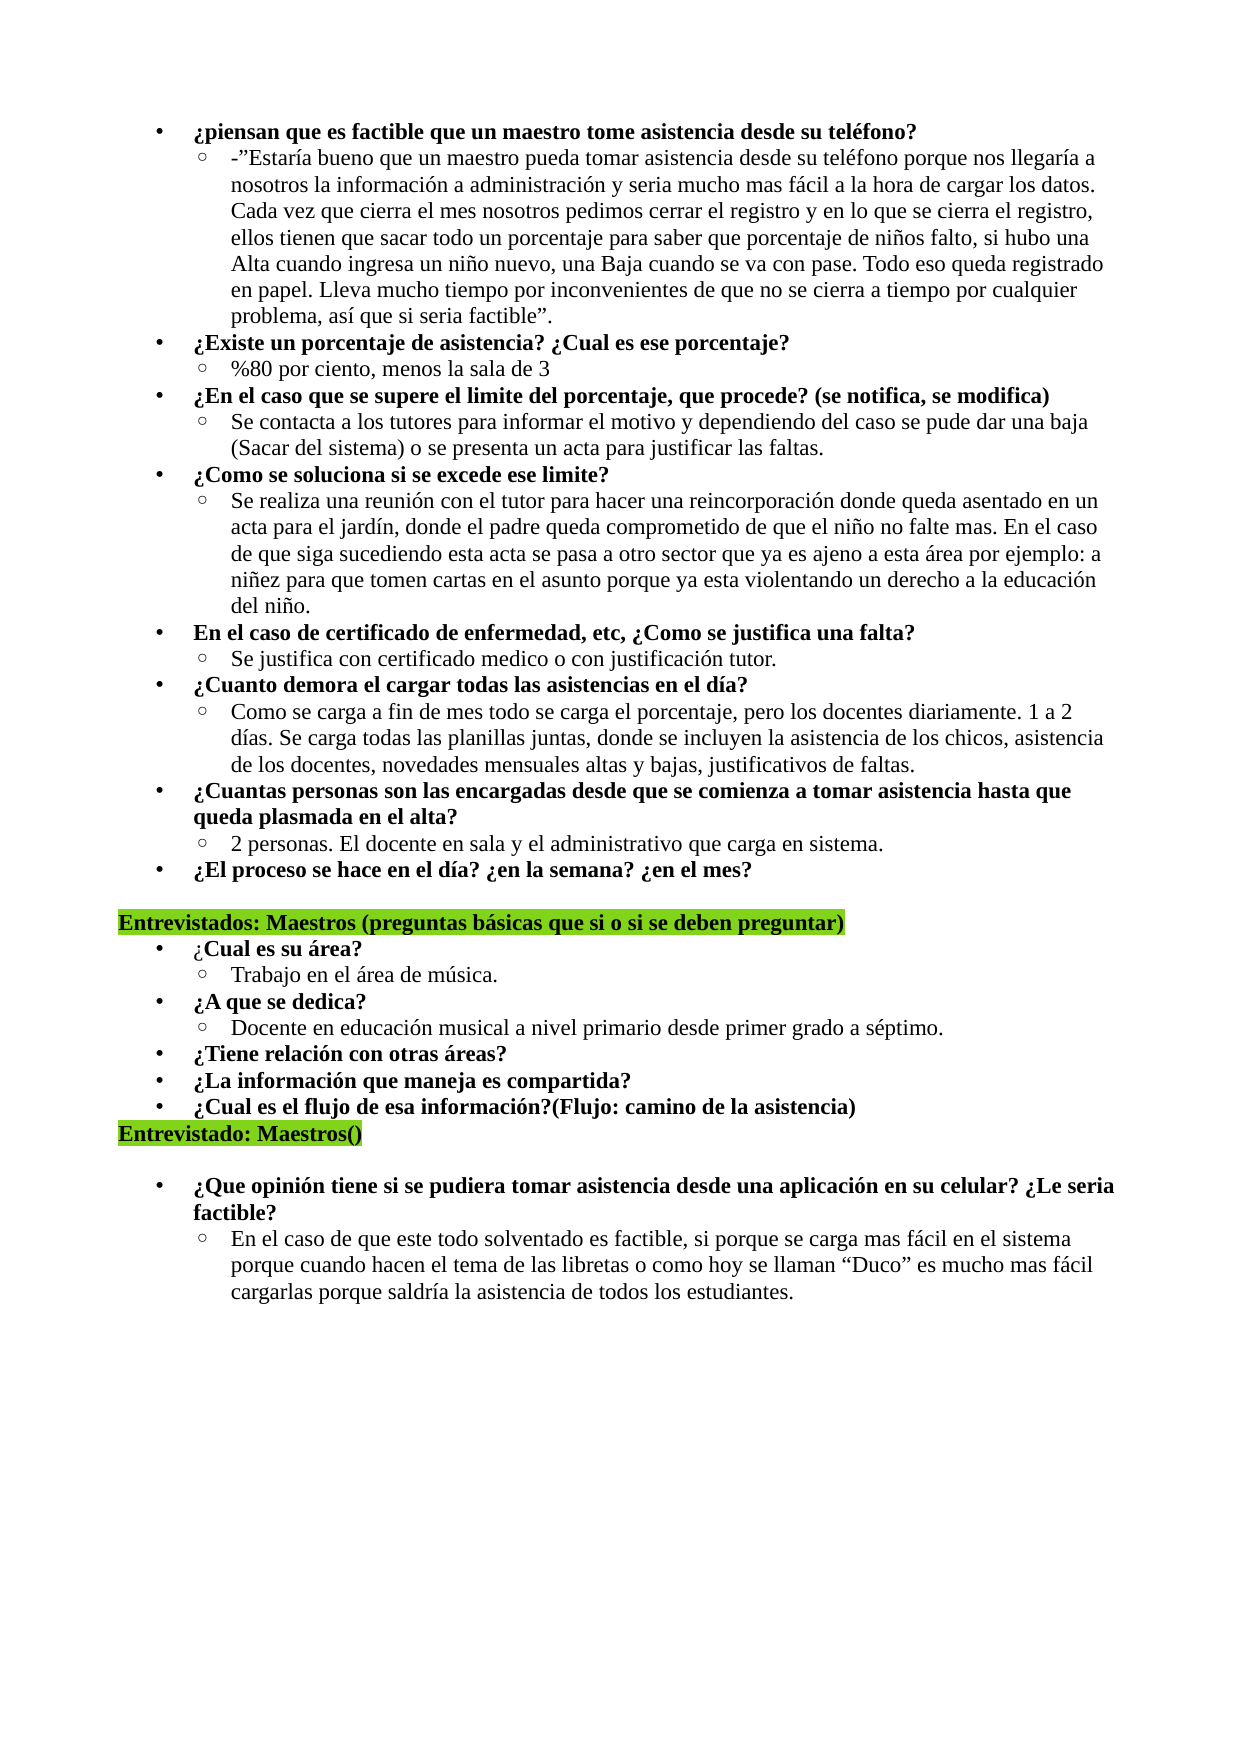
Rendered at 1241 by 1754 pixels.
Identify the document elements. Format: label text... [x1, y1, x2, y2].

list En el caso de certificado de enfermedad, etc, ¿Como se justifica una falta? [156, 619, 1122, 645]
list ¿El proceso se hace en el día? ¿en la semana? ¿en el mes? [156, 856, 1122, 882]
text Entrevistado: Maestros() [118, 1119, 1122, 1146]
list 2 personas. El docente en sala y el administrativo que carga en sistema. [193, 830, 1122, 856]
list Se realiza una reunión con el tutor para hacer una reincorporación donde queda asentado en un acta para el jardín, donde el padre queda comprometido de que el niño no falte mas. En el caso de que siga sucediendo esta acta se pasa a otro sector que ya es ajeno a esta área por ejemplo: a niñez para que tomen cartas en el asunto porque ya esta violentando un derecho a la educación del niño. [193, 487, 1122, 619]
list ¿Existe un porcentaje de asistencia? ¿Cual es ese porcentaje? [156, 329, 1122, 355]
list ¿En el caso que se supere el limite del porcentaje, que procede? (se notifica, se modifica) [156, 382, 1122, 408]
list ¿piensan que es factible que un maestro tome asistencia desde su teléfono? [156, 118, 1122, 144]
list Como se carga a fin de mes todo se carga el porcentaje, pero los docentes diariamente. 1 a 2 días. Se carga todas las planillas juntas, donde se incluyen la asistencia de los chicos, asistencia de los docentes, novedades mensuales altas y bajas, justificativos de faltas. [193, 698, 1122, 777]
list ¿Cual es su área? [156, 935, 1122, 961]
list ¿Que opinión tiene si se pudiera tomar asistencia desde una aplicación en su celular? ¿Le seria factible? [156, 1172, 1122, 1225]
text Entrevistados: Maestros (preguntas básicas que si o si se deben preguntar) [118, 909, 1122, 935]
list ¿Cuantas personas son las encargadas desde que se comienza a tomar asistencia hasta que queda plasmada en el alta? [156, 777, 1122, 830]
list Se contacta a los tutores para informar el motivo y dependiendo del caso se pude dar una baja (Sacar del sistema) o se presenta un acta para justificar las faltas. [193, 408, 1122, 461]
list ¿Como se soluciona si se excede ese limite? [156, 461, 1122, 487]
list En el caso de que este todo solventado es factible, si porque se carga mas fácil en el sistema porque cuando hacen el tema de las libretas o como hoy se llaman “Duco” es mucho mas fácil cargarlas porque saldría la asistencia de todos los estudiantes. [193, 1225, 1122, 1304]
list ¿Cual es el flujo de esa información?(Flujo: camino de la asistencia) [156, 1093, 1122, 1119]
list ¿Tiene relación con otras áreas? [156, 1041, 1122, 1067]
list ¿Cuanto demora el cargar todas las asistencias en el día? [156, 672, 1122, 698]
list Trabajo en el área de música. [193, 961, 1122, 988]
list ¿A que se dedica? [156, 988, 1122, 1014]
list -”Estaría bueno que un maestro pueda tomar asistencia desde su teléfono porque nos llegaría a nosotros la información a administración y seria mucho mas fácil a la hora de cargar los datos. Cada vez que cierra el mes nosotros pedimos cerrar el registro y en lo que se cierra el registro, ellos tienen que sacar todo un porcentaje para saber que porcentaje de niños falto, si hubo una Alta cuando ingresa un niño nuevo, una Baja cuando se va con pase. Todo eso queda registrado en papel. Lleva mucho tiempo por inconvenientes de que no se cierra a tiempo por cualquier problema, así que si seria factible”. [193, 144, 1122, 329]
list ¿La información que maneja es compartida? [156, 1067, 1122, 1093]
list Se justifica con certificado medico o con justificación tutor. [193, 645, 1122, 672]
list Docente en educación musical a nivel primario desde primer grado a séptimo. [193, 1014, 1122, 1041]
list %80 por ciento, menos la sala de 3 [193, 355, 1122, 382]
